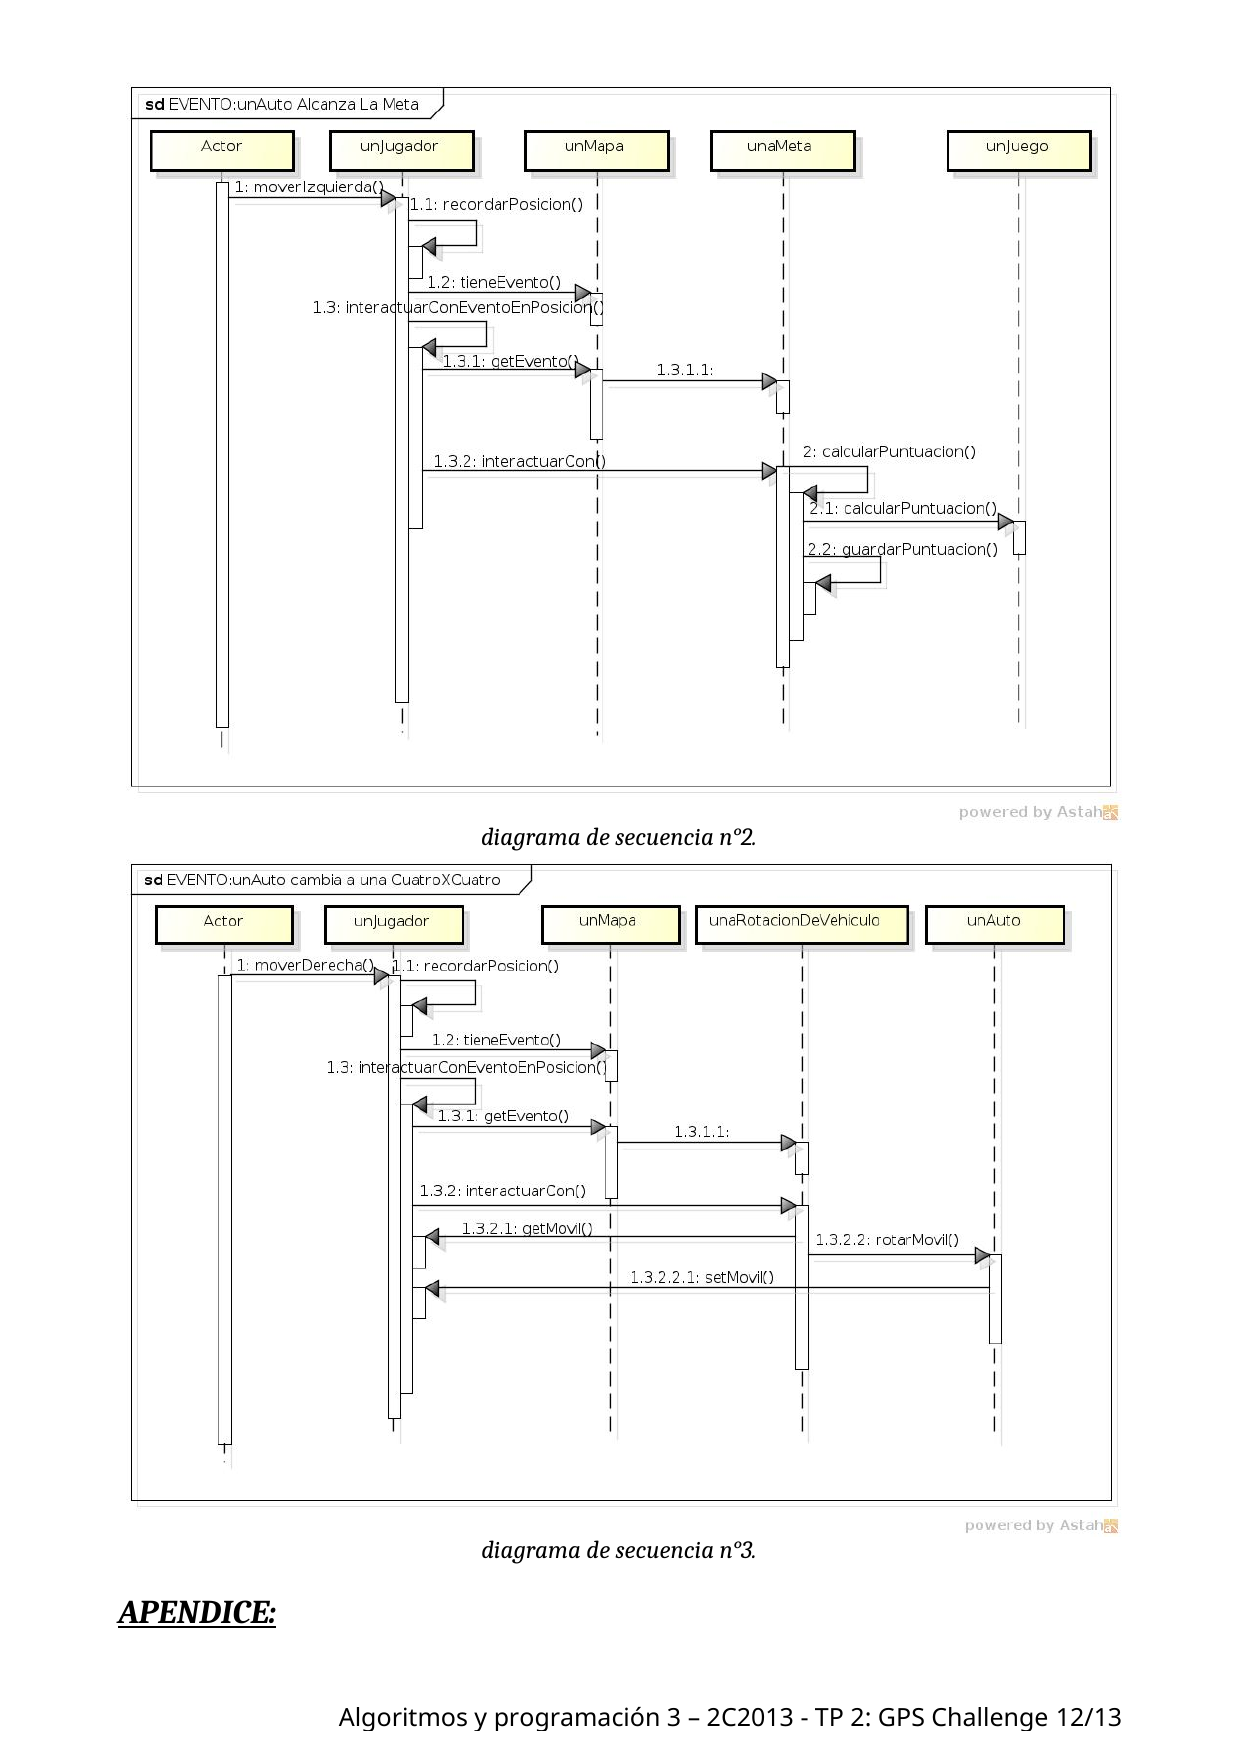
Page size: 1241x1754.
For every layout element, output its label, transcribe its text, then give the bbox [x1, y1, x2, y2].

text diagrama de secuencia n°2. [118, 824, 1122, 852]
picture [118, 75, 1122, 824]
picture [118, 852, 1122, 1537]
text APENDICE: [118, 1594, 1122, 1632]
text diagrama de secuencia n°3. [118, 1537, 1122, 1565]
